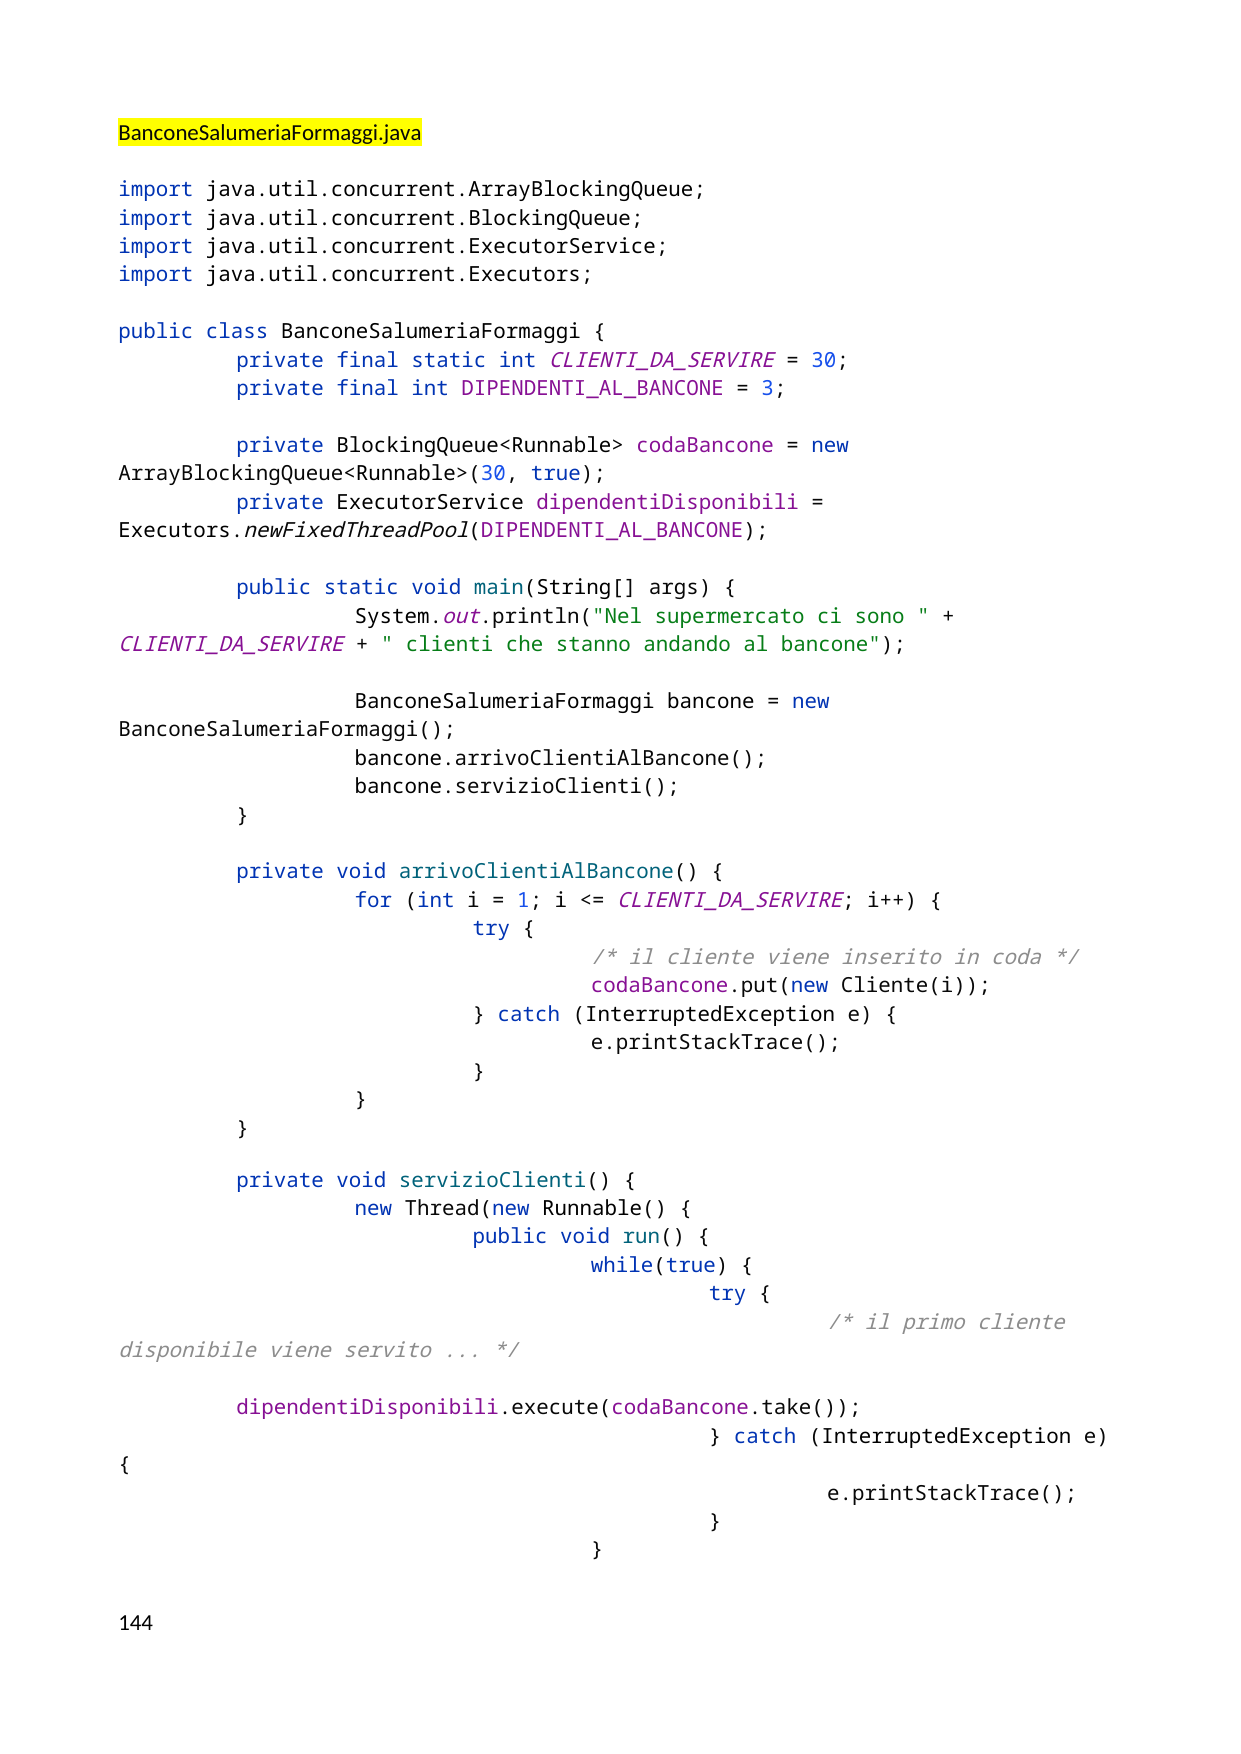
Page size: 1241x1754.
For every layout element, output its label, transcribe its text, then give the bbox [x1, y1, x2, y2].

text BanconeSalumeriaFormaggi.java [118, 118, 1122, 146]
text import java.util.concurrent.ArrayBlockingQueue; import java.util.concurrent.BlockingQueue; import java.util.concurrent.ExecutorService; import java.util.concurrent.Executors; public class BanconeSalumeriaFormaggi { private final static int CLIENTI_DA_SERVIRE = 30; private final int DIPENDENTI_AL_BANCONE = 3; private BlockingQueue<Runnable> codaBancone = new ArrayBlockingQueue<Runnable>(30, true); private ExecutorService dipendentiDisponibili = Executors.newFixedThreadPool(DIPENDENTI_AL_BANCONE); public static void main(String[] args) { System.out.println("Nel supermercato ci sono " + CLIENTI_DA_SERVIRE + " clienti che stanno andando al bancone"); BanconeSalumeriaFormaggi bancone = new BanconeSalumeriaFormaggi(); bancone.arrivoClientiAlBancone(); bancone.servizioClienti(); } private void arrivoClientiAlBancone() { for (int i = 1; i <= CLIENTI_DA_SERVIRE; i++) { try { /* il cliente viene inserito in coda */ codaBancone.put(new Cliente(i)); } catch (InterruptedException e) { e.printStackTrace(); } } } private void servizioClienti() { new Thread(new Runnable() { public void run() { while(true) { try { /* il primo cliente disponibile viene servito ... */ dipendentiDisponibili.execute(codaBancone.take()); } catch (InterruptedException e) { e.printStackTrace(); } } [118, 174, 1122, 1563]
